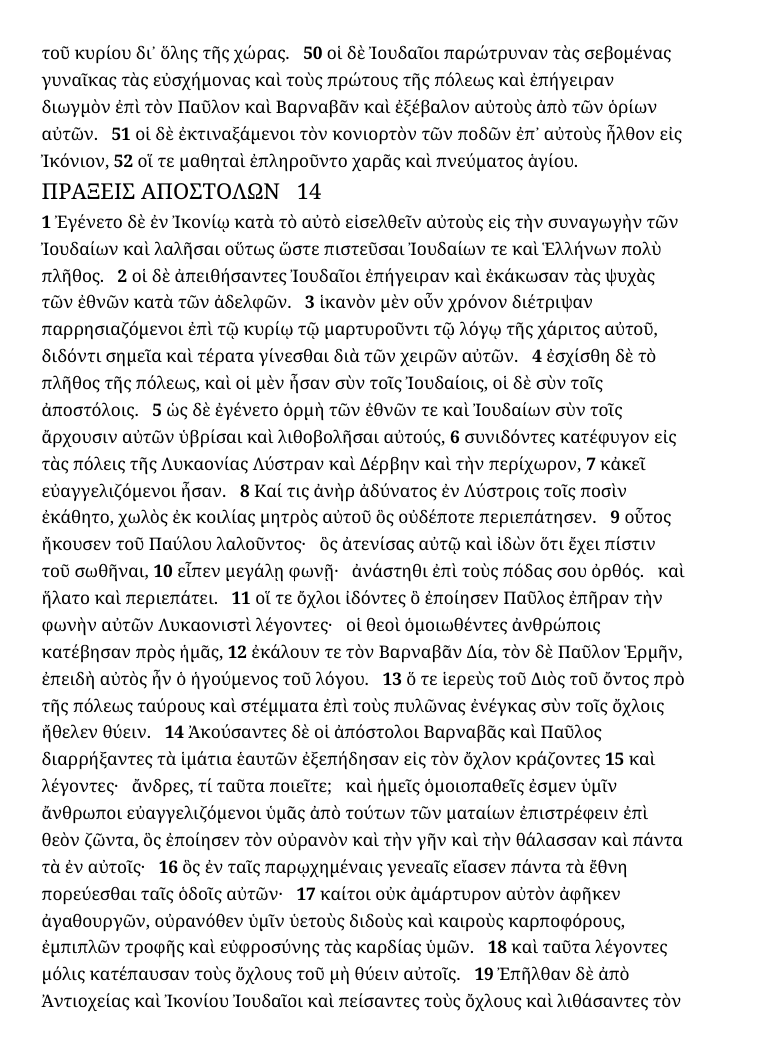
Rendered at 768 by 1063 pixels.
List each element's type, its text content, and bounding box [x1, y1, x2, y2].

text 1 Ἐγένετο δὲ ἐν Ἰκονίῳ κατὰ τὸ αὐτὸ εἰσελθεῖν αὐτοὺς εἰς τὴν συναγωγὴν τῶν Ἰουδαίων καὶ λαλῆσαι οὕτως ὥστε πιστεῦσαι Ἰουδαίων τε καὶ Ἑλλήνων πολὺ πλῆθος. 2 οἱ δὲ ἀπειθήσαντες Ἰουδαῖοι ἐπήγειραν καὶ ἐκάκωσαν τὰς ψυχὰς τῶν ἐθνῶν κατὰ τῶν ἀδελφῶν. 3 ἱκανὸν μὲν οὖν χρόνον διέτριψαν παρρησιαζόμενοι ἐπὶ τῷ κυρίῳ τῷ μαρτυροῦντι τῷ λόγῳ τῆς χάριτος αὐτοῦ, διδόντι σημεῖα καὶ τέρατα γίνεσθαι διὰ τῶν χειρῶν αὐτῶν. 4 ἐσχίσθη δὲ τὸ πλῆθος τῆς πόλεως, καὶ οἱ μὲν ἦσαν σὺν τοῖς Ἰουδαίοις, οἱ δὲ σὺν τοῖς ἀποστόλοις. 5 ὡς δὲ ἐγένετο ὁρμὴ τῶν ἐθνῶν τε καὶ Ἰουδαίων σὺν τοῖς ἄρχουσιν αὐτῶν ὑβρίσαι καὶ λιθοβολῆσαι αὐτούς, 6 συνιδόντες κατέφυγον εἰς τὰς πόλεις τῆς Λυκαονίας Λύστραν καὶ Δέρβην καὶ τὴν περίχωρον, 7 κἀκεῖ εὐαγγελιζόμενοι ἦσαν. 8 Καί τις ἀνὴρ ἀδύνατος ἐν Λύστροις τοῖς ποσὶν ἐκάθητο, χωλὸς ἐκ κοιλίας μητρὸς αὐτοῦ ὃς οὐδέποτε περιεπάτησεν. 9 οὗτος ἤκουσεν τοῦ Παύλου λαλοῦντος· ὃς ἀτενίσας αὐτῷ καὶ ἰδὼν ὅτι ἔχει πίστιν τοῦ σωθῆναι, 10 εἶπεν μεγάλῃ φωνῇ· ἀνάστηθι ἐπὶ τοὺς πόδας σου ὀρθός. καὶ ἥλατο καὶ περιεπάτει. 11 οἵ τε ὄχλοι ἰδόντες ὃ ἐποίησεν Παῦλος ἐπῆραν τὴν φωνὴν αὐτῶν Λυκαονιστὶ λέγοντες· οἱ θεοὶ ὁμοιωθέντες ἀνθρώποις κατέβησαν πρὸς ἡμᾶς, 12 ἐκάλουν τε τὸν Βαρναβᾶν Δία, τὸν δὲ Παῦλον Ἑρμῆν, ἐπειδὴ αὐτὸς ἦν ὁ ἡγούμενος τοῦ λόγου. 13 ὅ τε ἱερεὺς τοῦ Διὸς τοῦ ὄντος πρὸ τῆς πόλεως ταύρους καὶ στέμματα ἐπὶ τοὺς πυλῶνας ἐνέγκας σὺν τοῖς ὄχλοις ἤθελεν θύειν. 14 Ἀκούσαντες δὲ οἱ ἀπόστολοι Βαρναβᾶς καὶ Παῦλος διαρρήξαντες τὰ ἱμάτια ἑαυτῶν ἐξεπήδησαν εἰς τὸν ὄχλον κράζοντες 15 καὶ λέγοντες· ἄνδρες, τί ταῦτα ποιεῖτε; καὶ ἡμεῖς ὁμοιοπαθεῖς ἐσμεν ὑμῖν ἄνθρωποι εὐαγγελιζόμενοι ὑμᾶς ἀπὸ τούτων τῶν ματαίων ἐπιστρέφειν ἐπὶ θεὸν ζῶντα, ὃς ἐποίησεν τὸν οὐρανὸν καὶ τὴν γῆν καὶ τὴν θάλασσαν καὶ πάντα τὰ ἐν αὐτοῖς· 16 ὃς ἐν ταῖς παρῳχημέναις γενεαῖς εἴασεν πάντα τὰ ἔθνη πορεύεσθαι ταῖς ὁδοῖς αὐτῶν· 17 καίτοι οὐκ ἀμάρτυρον αὐτὸν ἀφῆκεν ἀγαθουργῶν, οὐρανόθεν ὑμῖν ὑετοὺς διδοὺς καὶ καιροὺς καρποφόρους, ἐμπιπλῶν τροφῆς καὶ εὐφροσύνης τὰς καρδίας ὑμῶν. 18 καὶ ταῦτα λέγοντες μόλις κατέπαυσαν τοὺς ὄχλους τοῦ μὴ θύειν αὐτοῖς. 19 Ἐπῆλθαν δὲ ἀπὸ Ἀντιοχείας καὶ Ἰκονίου Ἰουδαῖοι καὶ πείσαντες τοὺς ὄχλους καὶ λιθάσαντες τὸν [41, 210, 685, 1013]
text ΠΡΑΞΕΙΣ ΑΠΟΣΤΟΛΩΝ 14 [41, 176, 685, 206]
text τοῦ κυρίου δι᾽ ὅλης τῆς χώρας. 50 οἱ δὲ Ἰουδαῖοι παρώτρυναν τὰς σεβομένας γυναῖκας τὰς εὐσχήμονας καὶ τοὺς πρώτους τῆς πόλεως καὶ ἐπήγειραν διωγμὸν ἐπὶ τὸν Παῦλον καὶ Βαρναβᾶν καὶ ἐξέβαλον αὐτοὺς ἀπὸ τῶν ὁρίων αὐτῶν. 51 οἱ δὲ ἐκτιναξάμενοι τὸν κονιορτὸν τῶν ποδῶν ἐπ᾽ αὐτοὺς ἦλθον εἰς Ἰκόνιον, 52 οἵ τε μαθηταὶ ἐπληροῦντο χαρᾶς καὶ πνεύματος ἁγίου. [41, 41, 685, 172]
